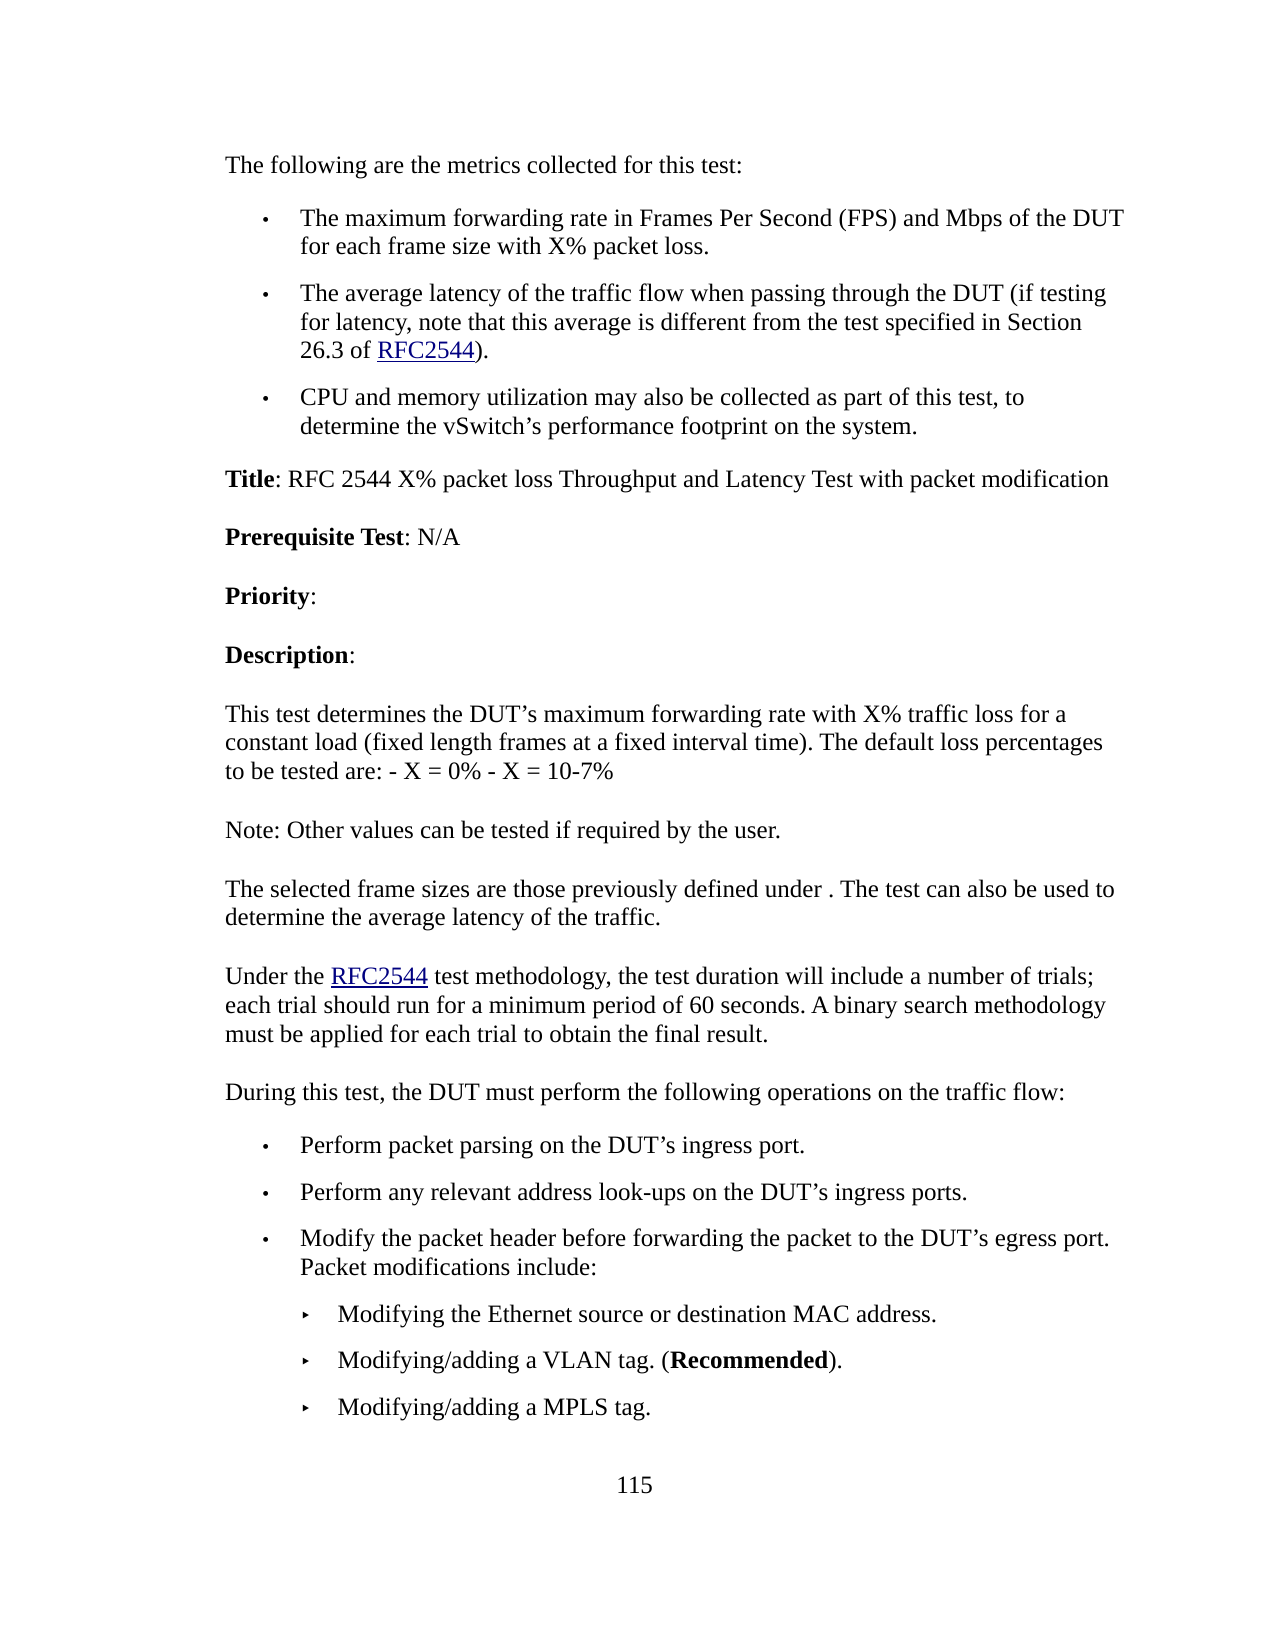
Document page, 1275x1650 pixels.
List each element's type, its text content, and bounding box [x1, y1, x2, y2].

list Perform any relevant address look-ups on the DUT’s ingress ports. [262, 1177, 1125, 1206]
list CPU and memory utilization may also be collected as part of this test, to determine the vSwitch’s performance footprint on the system. [262, 382, 1125, 440]
text The selected frame sizes are those previously defined under . The test can also be used to determine the average latency of the traffic. [225, 874, 1125, 931]
text This test determines the DUT’s maximum forwarding rate with X% traffic loss for a constant load (fixed length frames at a fixed interval time). The default loss percentages to be tested are: - X = 0% - X = 10-7% [225, 699, 1125, 785]
text Title: RFC 2544 X% packet loss Throughput and Latency Test with packet modification [225, 464, 1125, 492]
text The following are the metrics collected for this test: [225, 150, 1125, 179]
list Modifying the Ethernet source or destination MAC address. [300, 1299, 1125, 1328]
list The maximum forwarding rate in Frames Per Second (FPS) and Mbps of the DUT for each frame size with X% packet loss. [262, 203, 1125, 260]
text Note: Other values can be tested if required by the user. [225, 815, 1125, 844]
text Under the RFC2544 test methodology, the test duration will include a number of trials; each trial should run for a minimum period of 60 seconds. A binary search methodology must be applied for each trial to obtain the final result. [225, 961, 1125, 1047]
list Modify the packet header before forwarding the packet to the DUT’s egress port. Packet modifications include: [262, 1223, 1125, 1281]
text During this test, the DUT must perform the following operations on the traffic flow: [225, 1077, 1125, 1106]
list Modifying/adding a MPLS tag. [300, 1392, 1125, 1421]
text Priority: [225, 581, 1125, 610]
text Prerequisite Test: N/A [225, 522, 1125, 551]
text Description: [225, 640, 1125, 669]
list Modifying/adding a VLAN tag. (Recommended). [300, 1346, 1125, 1374]
list Perform packet parsing on the DUT’s ingress port. [262, 1130, 1125, 1159]
list The average latency of the traffic flow when passing through the DUT (if testing for latency, note that this average is different from the test specified in Section 26.3 of RFC2544). [262, 278, 1125, 364]
